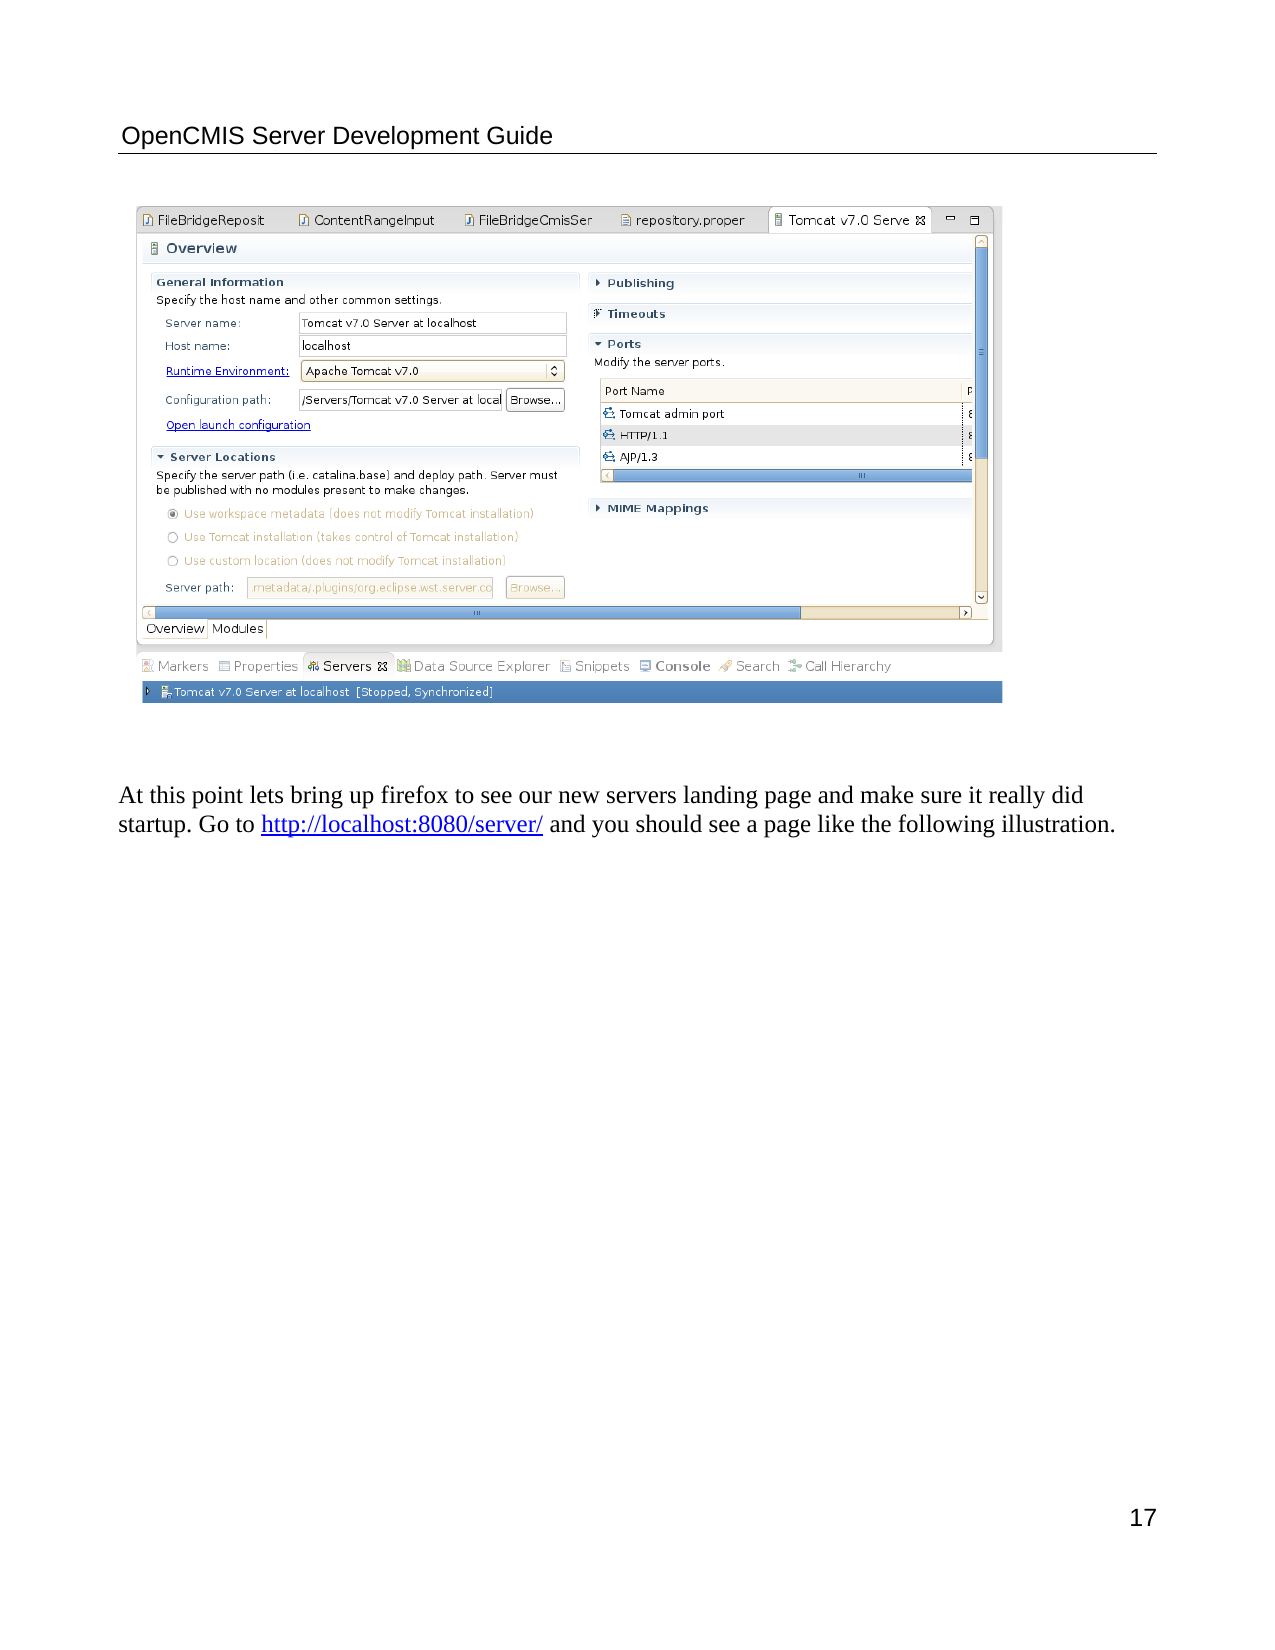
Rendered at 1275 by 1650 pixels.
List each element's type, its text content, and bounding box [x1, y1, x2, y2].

text At this point lets bring up firefox to see our new servers landing page and make sure it really did startup. Go to http://localhost:8080/server/ and you should see a page like the following illustration. [118, 781, 1157, 838]
picture [136, 206, 1003, 718]
